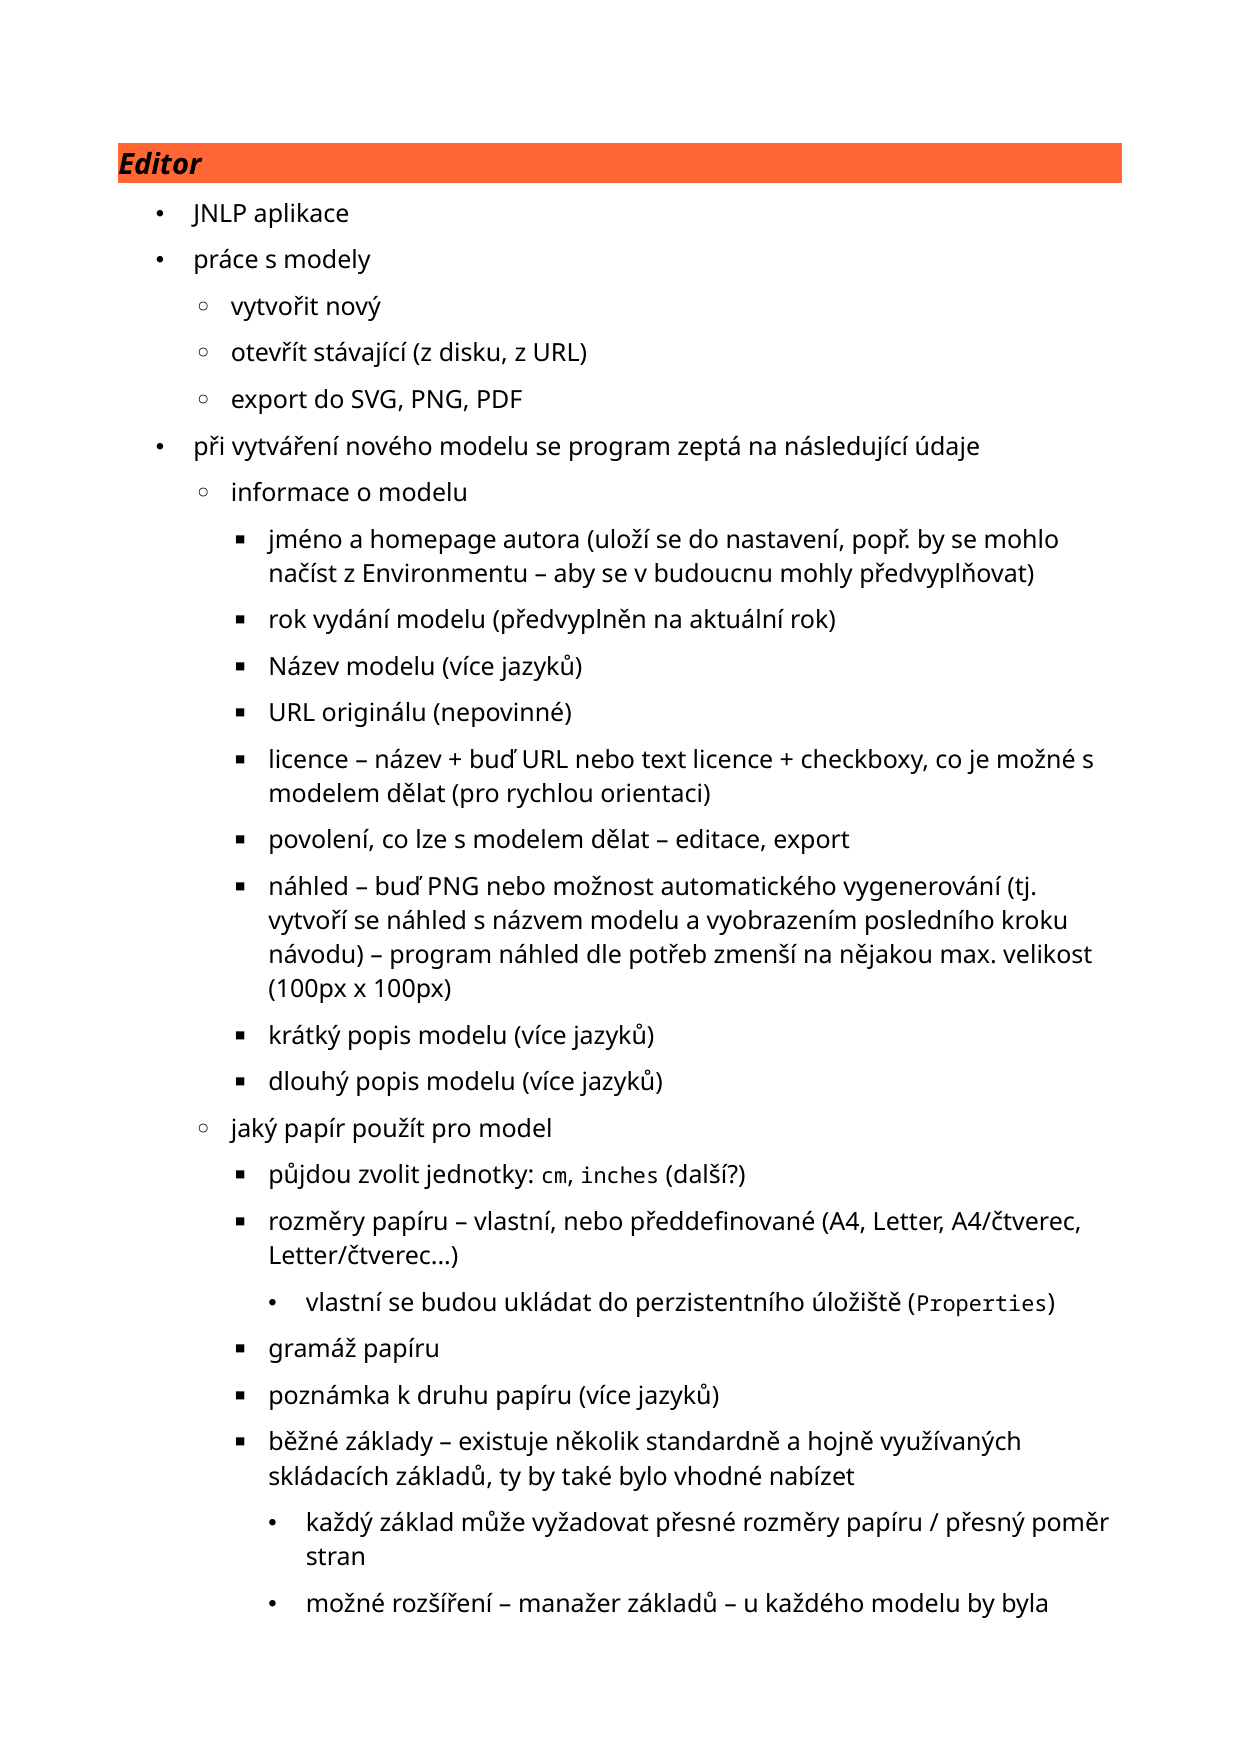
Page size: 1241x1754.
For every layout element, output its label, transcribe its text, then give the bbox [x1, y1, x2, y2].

list každý základ může vyžadovat přesné rozměry papíru / přesný poměr stran [268, 1505, 1122, 1573]
list běžné základy – existuje několik standardně a hojně využívaných skládacích základů, ty by také bylo vhodné nabízet [231, 1424, 1122, 1492]
list při vytváření nového modelu se program zeptá na následující údaje [156, 428, 1122, 462]
subtitle Editor [118, 143, 1122, 183]
list vytvořit nový [193, 288, 1122, 322]
list rozměry papíru – vlastní, nebo předdefinované (A4, Letter, A4/čtverec, Letter/čtverec...) [231, 1204, 1122, 1272]
list jaký papír použít pro model [193, 1111, 1122, 1145]
list export do SVG, PNG, PDF [193, 382, 1122, 416]
list licence – název + buď URL nebo text licence + checkboxy, co je možné s modelem dělat (pro rychlou orientaci) [231, 742, 1122, 810]
list otevřít stávající (z disku, z URL) [193, 335, 1122, 369]
list krátký popis modelu (více jazyků) [231, 1017, 1122, 1052]
list jméno a homepage autora (uloží se do nastavení, popř. by se mohlo načíst z Environmentu – aby se v budoucnu mohly předvyplňovat) [231, 521, 1122, 589]
list dlouhý popis modelu (více jazyků) [231, 1064, 1122, 1098]
list URL originálu (nepovinné) [231, 695, 1122, 729]
list Název modelu (více jazyků) [231, 648, 1122, 682]
list JNLP aplikace [156, 195, 1122, 229]
list vlastní se budou ukládat do perzistentního úložiště (Properties) [268, 1284, 1122, 1318]
list půjdou zvolit jednotky: cm, inches (další?) [231, 1157, 1122, 1191]
list poznámka k druhu papíru (více jazyků) [231, 1377, 1122, 1412]
list práce s modely [156, 242, 1122, 276]
list možné rozšíření – manažer základů – u každého modelu by byla [268, 1585, 1122, 1619]
list povolení, co lze s modelem dělat – editace, export [231, 822, 1122, 856]
list gramáž papíru [231, 1331, 1122, 1365]
list informace o modelu [193, 475, 1122, 509]
list náhled – buď PNG nebo možnost automatického vygenerování (tj. vytvoří se náhled s názvem modelu a vyobrazením posledního kroku návodu) – program náhled dle potřeb zmenší na nějakou max. velikost (100px x 100px) [231, 869, 1122, 1005]
list rok vydání modelu (předvyplněn na aktuální rok) [231, 602, 1122, 636]
